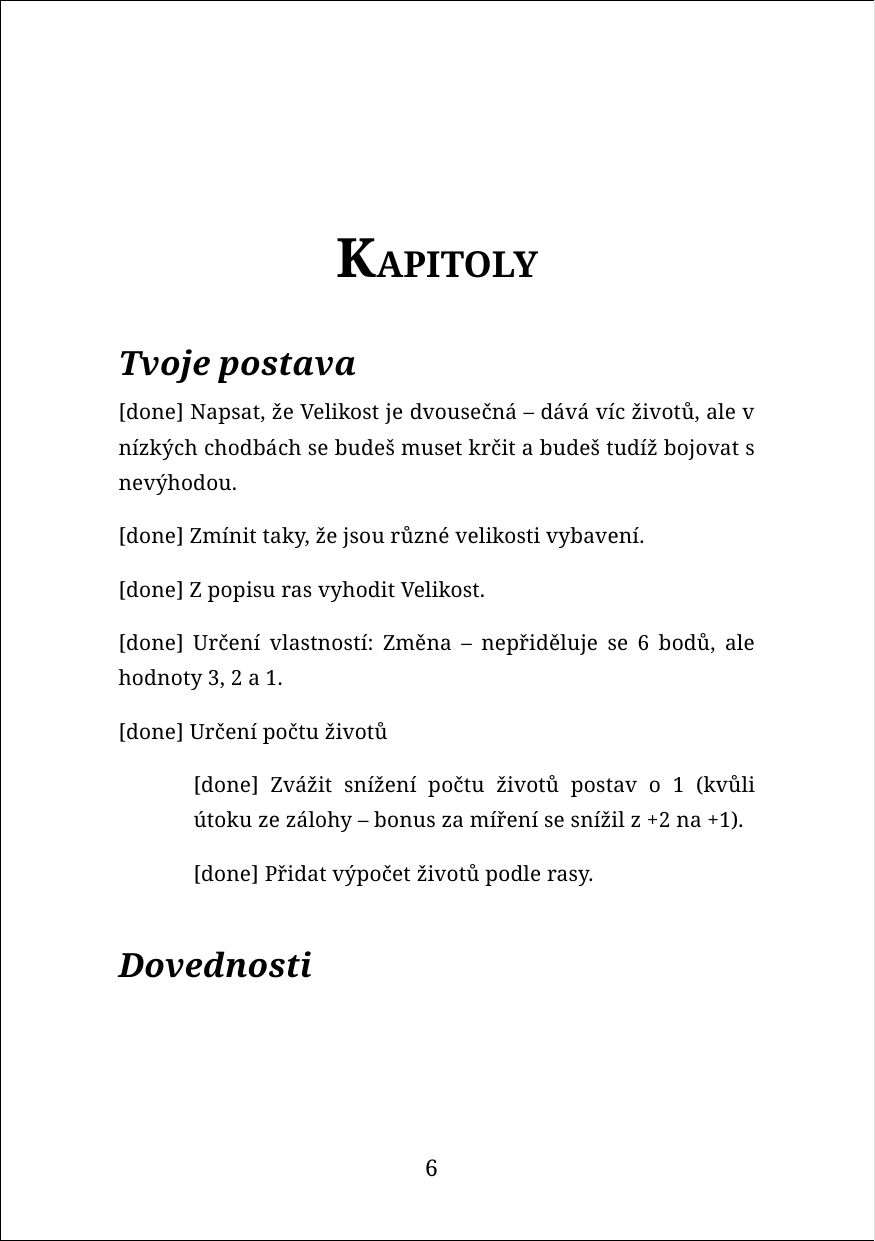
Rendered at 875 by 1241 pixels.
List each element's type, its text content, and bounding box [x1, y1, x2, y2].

subtitle Kapitoly [118, 219, 756, 293]
text [done] Určení počtu životů [118, 717, 756, 745]
list [done] Přidat výpočet životů podle rasy. [156, 859, 756, 887]
subtitle Tvoje postava [118, 340, 756, 386]
text [done] Určení vlastností: Změna – nepřiděluje se 6 bodů, ale hodnoty 3, 2 a 1. [118, 628, 756, 692]
list [done] Zvážit snížení počtu životů postav o 1 (kvůli útoku ze zálohy – bonus za míření se snížil z +2 na +1). [156, 770, 756, 834]
text [done] Napsat, že Velikost je dvousečná – dává víc životů, ale v nízkých chodbách se budeš muset krčit a budeš tudíž bojovat s nevýhodou. [118, 397, 756, 497]
text [done] Zmínit taky, že jsou různé velikosti vybavení. [118, 522, 756, 550]
text [done] Z popisu ras vyhodit Velikost. [118, 575, 756, 603]
subtitle Dovednosti [118, 942, 756, 987]
